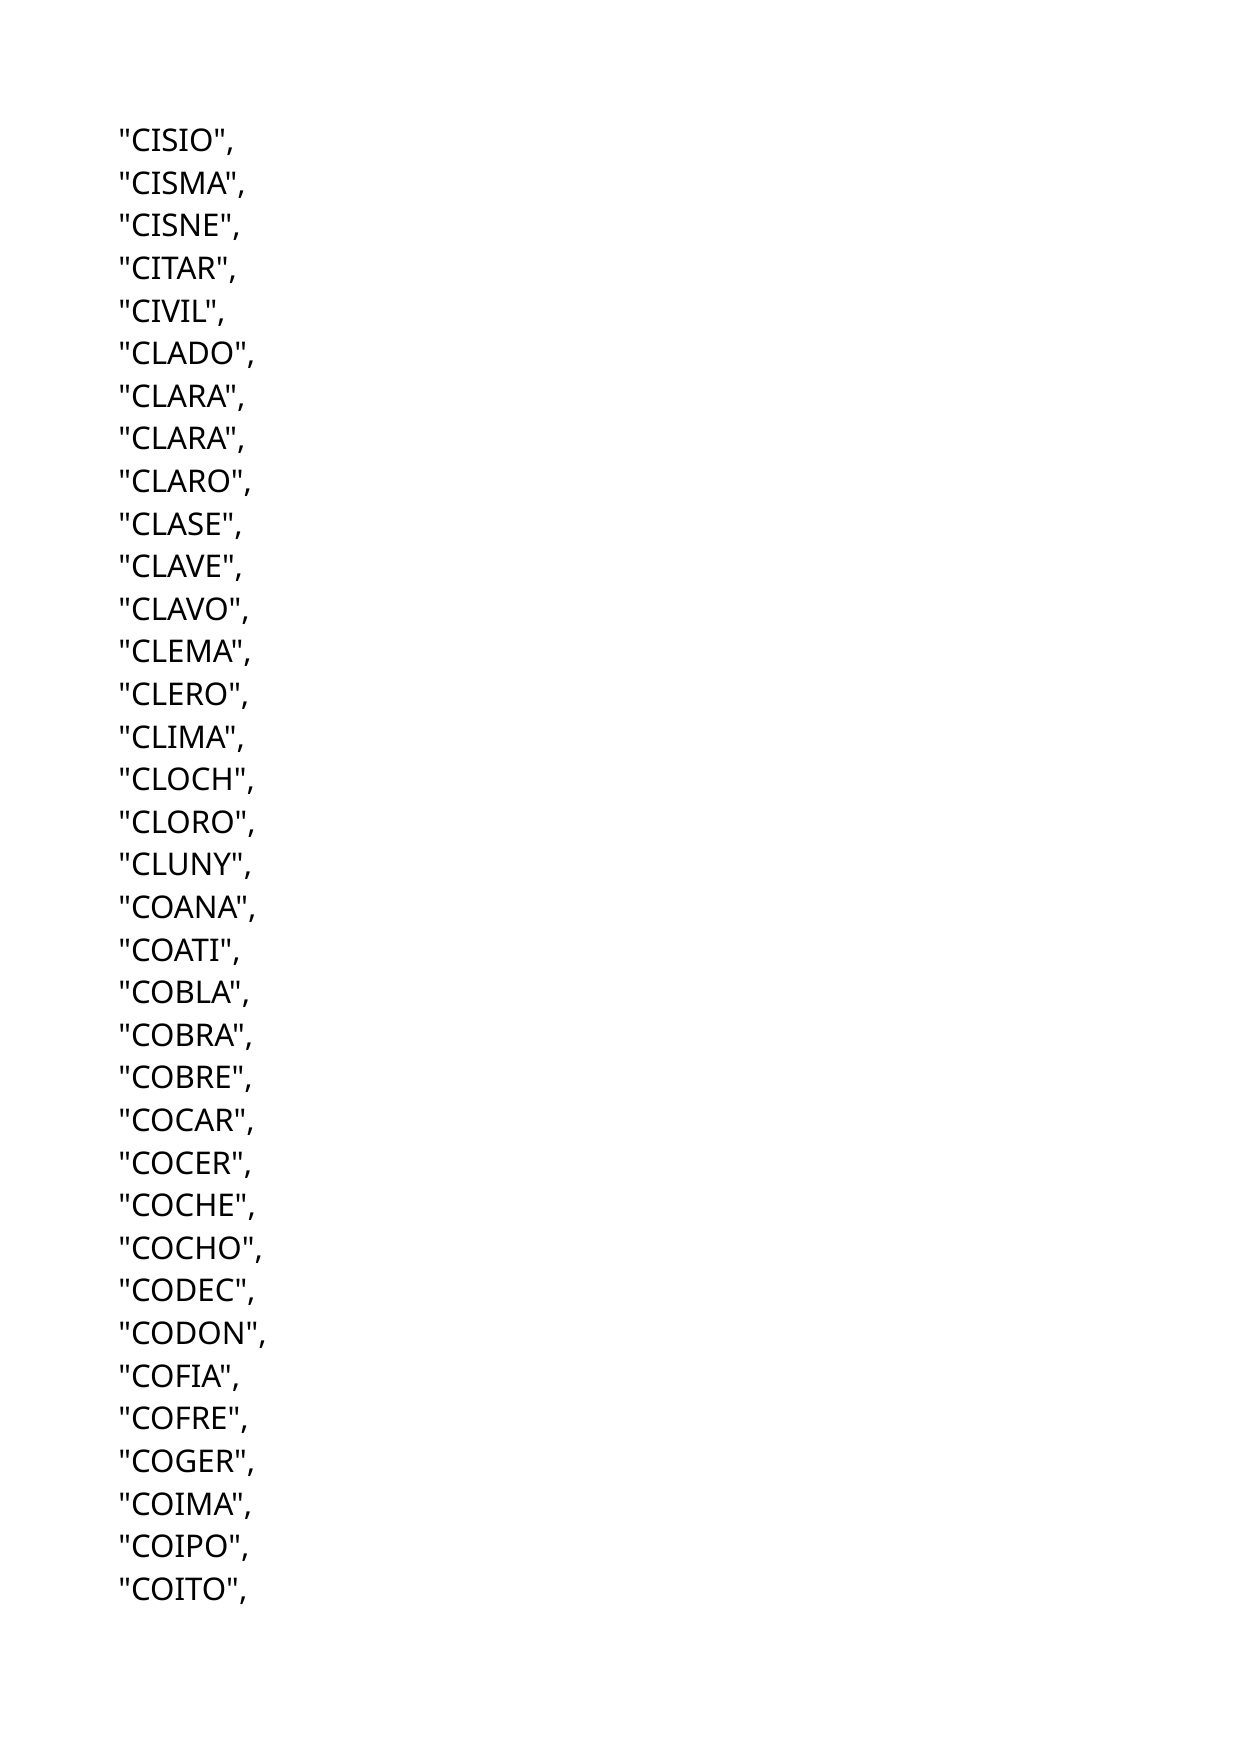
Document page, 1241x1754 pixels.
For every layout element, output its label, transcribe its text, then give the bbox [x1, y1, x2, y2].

text "CISMA", [118, 161, 1122, 203]
text "CLARA", [118, 374, 1122, 416]
text "COCAR", [118, 1098, 1122, 1141]
text "CISIO", [118, 118, 1122, 161]
text "CLADO", [118, 331, 1122, 374]
text "COCHE", [118, 1183, 1122, 1226]
text "CLEMA", [118, 629, 1122, 672]
text "COGER", [118, 1439, 1122, 1481]
text "COIMA", [118, 1481, 1122, 1524]
text "COIPO", [118, 1524, 1122, 1567]
text "CLARA", [118, 416, 1122, 459]
text "CLOCH", [118, 757, 1122, 800]
text "COCER", [118, 1141, 1122, 1183]
text "COBRE", [118, 1055, 1122, 1098]
text "CLUNY", [118, 842, 1122, 885]
text "CIVIL", [118, 288, 1122, 331]
text "CLORO", [118, 800, 1122, 842]
text "CITAR", [118, 246, 1122, 288]
text "CODON", [118, 1311, 1122, 1354]
text "COCHO", [118, 1226, 1122, 1268]
text "COATI", [118, 928, 1122, 970]
text "COFRE", [118, 1396, 1122, 1439]
text "COITO", [118, 1567, 1122, 1609]
text "CLERO", [118, 672, 1122, 714]
text "COBRA", [118, 1013, 1122, 1055]
text "COBLA", [118, 970, 1122, 1013]
text "COFIA", [118, 1354, 1122, 1396]
text "CISNE", [118, 203, 1122, 246]
text "CLIMA", [118, 714, 1122, 757]
text "CLARO", [118, 459, 1122, 502]
text "CLAVE", [118, 544, 1122, 587]
text "COANA", [118, 885, 1122, 928]
text "CODEC", [118, 1268, 1122, 1311]
text "CLAVO", [118, 587, 1122, 629]
text "CLASE", [118, 502, 1122, 544]
